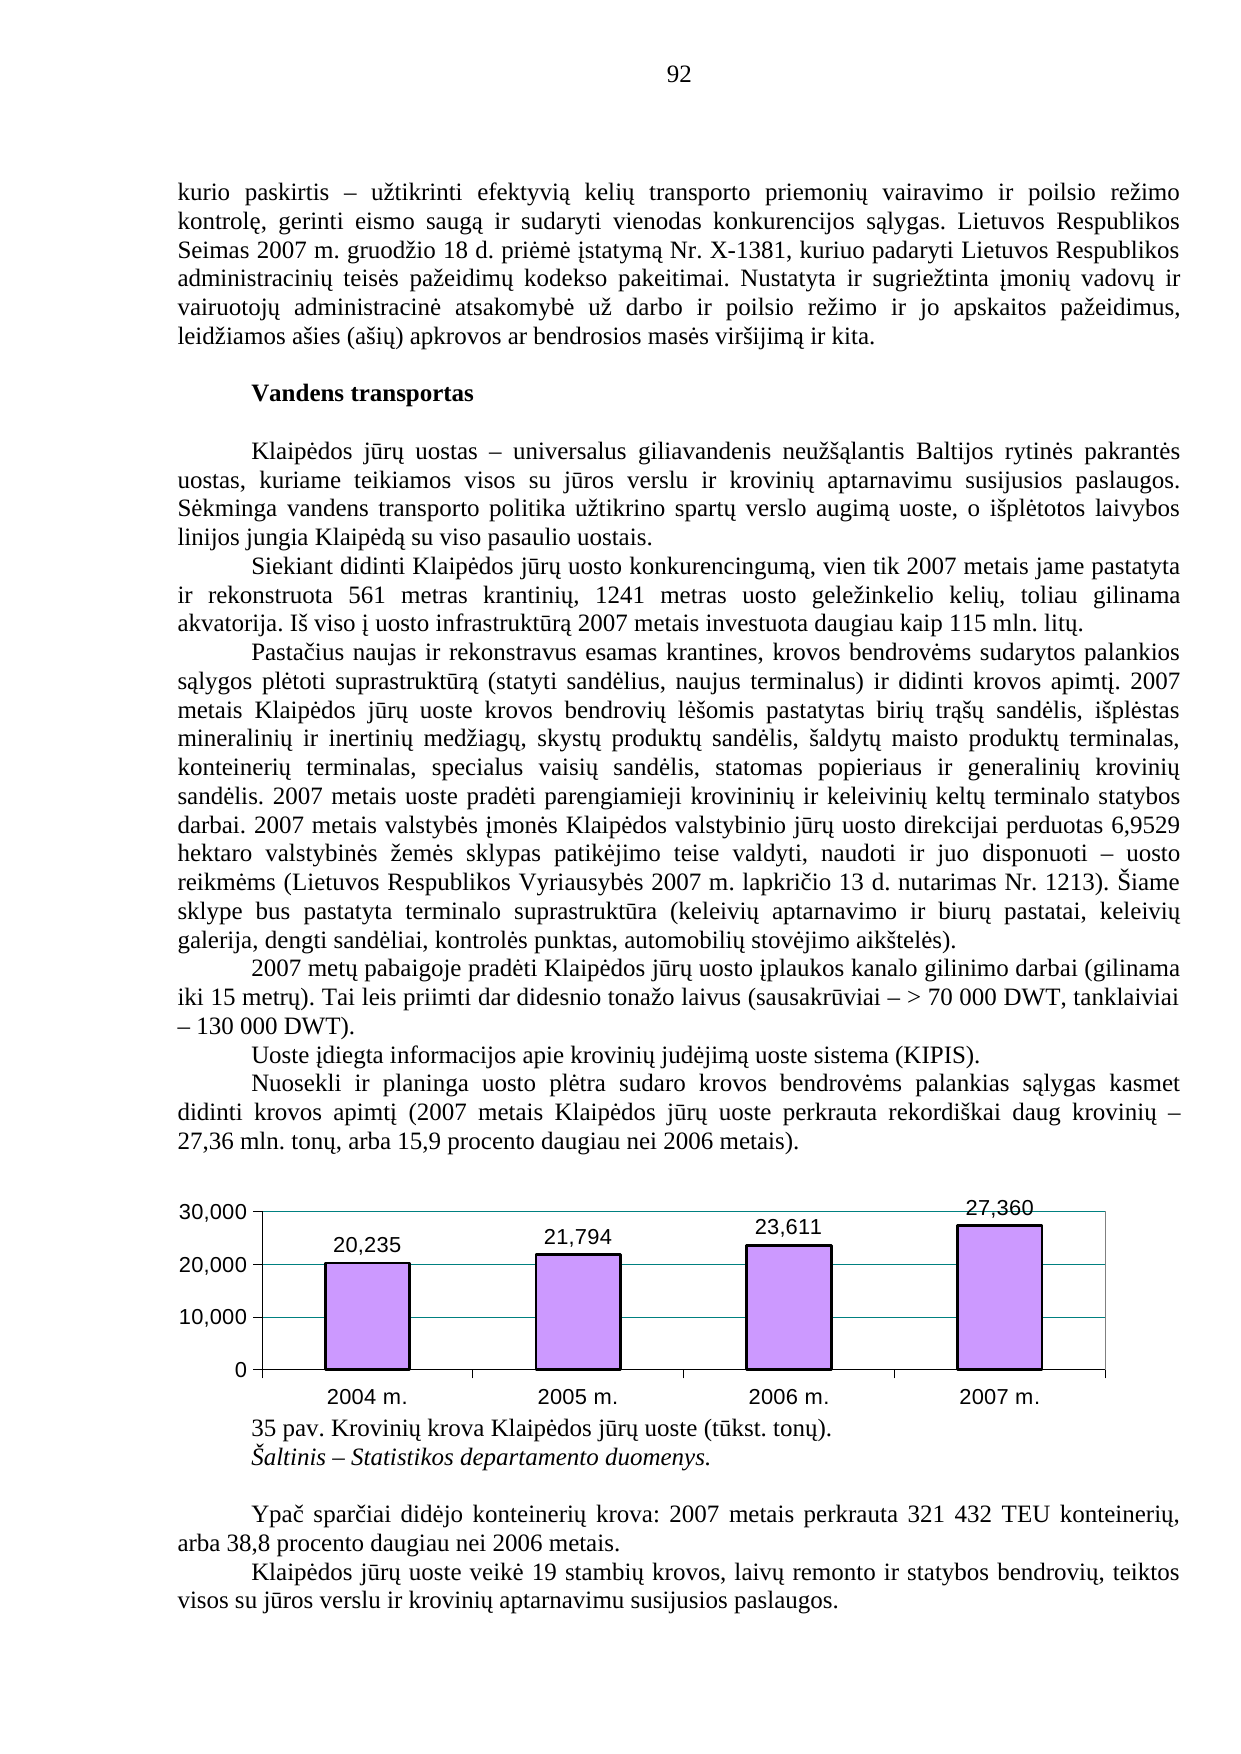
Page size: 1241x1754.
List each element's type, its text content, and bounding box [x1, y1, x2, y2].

text Siekiant didinti Klaipėdos jūrų uosto konkurencingumą, vien tik 2007 metais jame pastatyta ir rekonstruota 561 metras krantinių, 1241 metras uosto geležinkelio kelių, toliau gilinama akvatorija. Iš viso į uosto infrastruktūrą 2007 metais investuota daugiau kaip 115 mln. litų. [177, 551, 1181, 637]
text kurio paskirtis – užtikrinti efektyvią kelių transporto priemonių vairavimo ir poilsio režimo kontrolę, gerinti eismo saugą ir sudaryti vienodas konkurencijos sąlygas. Lietuvos Respublikos Seimas 2007 m. gruodžio 18 d. priėmė įstatymą Nr. X-1381, kuriuo padaryti Lietuvos Respublikos administracinių teisės pažeidimų kodekso pakeitimai. Nustatyta ir sugriežtinta įmonių vadovų ir vairuotojų administracinė atsakomybė už darbo ir poilsio režimo ir jo apskaitos pažeidimus, leidžiamos ašies (ašių) apkrovos ar bendrosios masės viršijimą ir kita. [177, 177, 1181, 350]
text Klaipėdos jūrų uoste veikė 19 stambių krovos, laivų remonto ir statybos bendrovių, teiktos visos su jūros verslu ir krovinių aptarnavimu susijusios paslaugos. [177, 1557, 1181, 1614]
text Šaltinis – Statistikos departamento duomenys. [177, 1442, 1181, 1471]
text 35 pav. Krovinių krova Klaipėdos jūrų uoste (tūkst. tonų). [177, 1413, 1181, 1442]
text Pastačius naujas ir rekonstravus esamas krantines, krovos bendrovėms sudarytos palankios sąlygos plėtoti suprastruktūrą (statyti sandėlius, naujus terminalus) ir didinti krovos apimtį. 2007 metais Klaipėdos jūrų uoste krovos bendrovių lėšomis pastatytas birių trąšų sandėlis, išplėstas mineralinių ir inertinių medžiagų, skystų produktų sandėlis, šaldytų maisto produktų terminalas, konteinerių terminalas, specialus vaisių sandėlis, statomas popieriaus ir generalinių krovinių sandėlis. 2007 metais uoste pradėti parengiamieji krovininių ir keleivinių keltų terminalo statybos darbai. 2007 metais valstybės įmonės Klaipėdos valstybinio jūrų uosto direkcijai perduotas 6,9529 hektaro valstybinės žemės sklypas patikėjimo teise valdyti, naudoti ir juo disponuoti – uosto reikmėms (Lietuvos Respublikos Vyriausybės 2007 m. lapkričio 13 d. nutarimas Nr. 1213). Šiame sklype bus pastatyta terminalo suprastruktūra (keleivių aptarnavimo ir biurų pastatai, keleivių galerija, dengti sandėliai, kontrolės punktas, automobilių stovėjimo aikštelės). [177, 637, 1181, 953]
text Vandens transportas [177, 378, 1181, 407]
text Nuosekli ir planinga uosto plėtra sudaro krovos bendrovėms palankias sąlygas kasmet didinti krovos apimtį (2007 metais Klaipėdos jūrų uoste perkrauta rekordiškai daug krovinių – 27,36 mln. tonų, arba 15,9 procento daugiau nei 2006 metais). [177, 1068, 1181, 1155]
text Klaipėdos jūrų uostas – universalus giliavandenis neužšąlantis Baltijos rytinės pakrantės uostas, kuriame teikiamos visos su jūros verslu ir krovinių aptarnavimu susijusios paslaugos. Sėkminga vandens transporto politika užtikrino spartų verslo augimą uoste, o išplėtotos laivybos linijos jungia Klaipėdą su viso pasaulio uostais. [177, 436, 1181, 551]
text Ypač sparčiai didėjo konteinerių krova: 2007 metais perkrauta 321 432 TEU konteinerių, arba 38,8 procento daugiau nei 2006 metais. [177, 1499, 1181, 1557]
text Uoste įdiegta informacijos apie krovinių judėjimą uoste sistema (KIPIS). [177, 1040, 1181, 1068]
text 2007 metų pabaigoje pradėti Klaipėdos jūrų uosto įplaukos kanalo gilinimo darbai (gilinama iki 15 metrų). Tai leis priimti dar didesnio tonažo laivus (sausakrūviai – > 70 000 DWT, tanklaiviai – 130 000 DWT). [177, 953, 1181, 1040]
